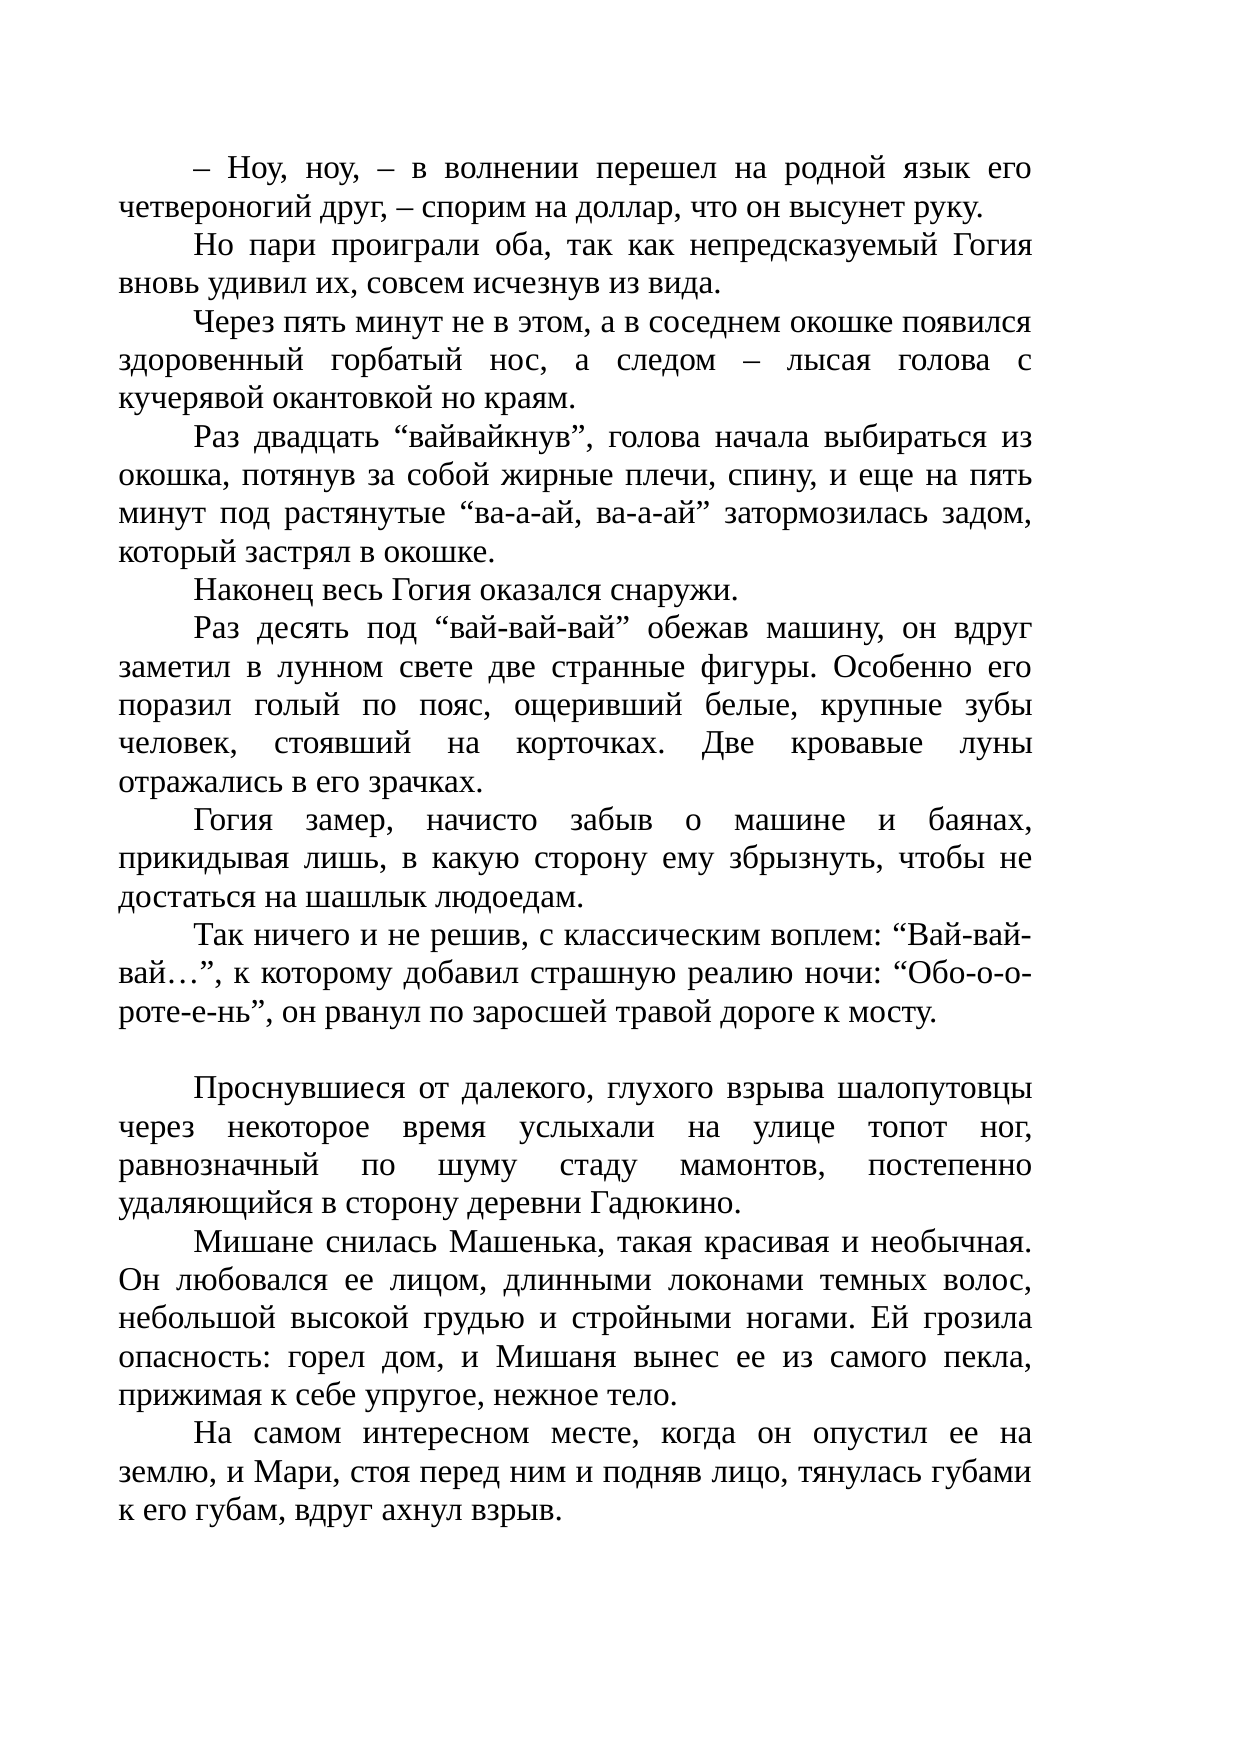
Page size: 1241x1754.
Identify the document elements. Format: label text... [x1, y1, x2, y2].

subtitle Но пари проиграли оба, так как непредсказуемый Гогия вновь удивил их, совсем исчезнув из вида. [118, 224, 1033, 301]
subtitle Через пять минут не в этом, а в соседнем окошке появился здоровенный горбатый нос, а следом – лысая голова с кучерявой окантовкой но краям. [118, 301, 1033, 416]
subtitle Гогия замер, начисто забыв о машине и баянах, прикидывая лишь, в какую сторону ему збрызнуть, чтобы не достаться на шашлык людоедам. [118, 799, 1033, 914]
subtitle Раз десять под “вай-вай-вай” обежав машину, он вдруг заметил в лунном свете две странные фигуры. Особенно его поразил голый по пояс, ощеривший белые, крупные зубы человек, стоявший на корточках. Две кровавые луны отражались в его зрачках. [118, 608, 1033, 799]
subtitle Мишане снилась Машенька, такая красивая и необычная. Он любовался ее лицом, длинными локонами темных волос, небольшой высокой грудью и стройными ногами. Ей грозила опасность: горел дом, и Мишаня вынес ее из самого пекла, прижимая к себе упругое, нежное тело. [118, 1221, 1033, 1413]
subtitle Раз двадцать “вайвайкнув”, голова начала выбираться из окошка, потянув за собой жирные плечи, спину, и еще на пять минут под растянутые “ва-а-ай, ва-а-ай” затормозилась задом, который застрял в окошке. [118, 416, 1033, 569]
subtitle На самом интересном месте, когда он опустил ее на землю, и Мари, стоя перед ним и подняв лицо, тянулась губами к его губам, вдруг ахнул взрыв. [118, 1413, 1033, 1528]
subtitle – Ноу, ноу, – в волнении перешел на родной язык его четвероногий друг, – спорим на доллар, что он высунет руку. [118, 148, 1033, 224]
subtitle Так ничего и не решив, с классическим воплем: “Вай-вай-вай…”, к которому добавил страшную реалию ночи: “Обо-о-о-роте-е-нь”, он рванул по заросшей травой дороге к мосту. [118, 914, 1033, 1029]
subtitle Наконец весь Гогия оказался снаружи. [118, 569, 1033, 608]
subtitle Проснувшиеся от далекого, глухого взрыва шалопутовцы через некоторое время услыхали на улице топот ног, равнозначный по шуму стаду мамонтов, постепенно удаляющийся в сторону деревни Гадюкино. [118, 1068, 1033, 1221]
